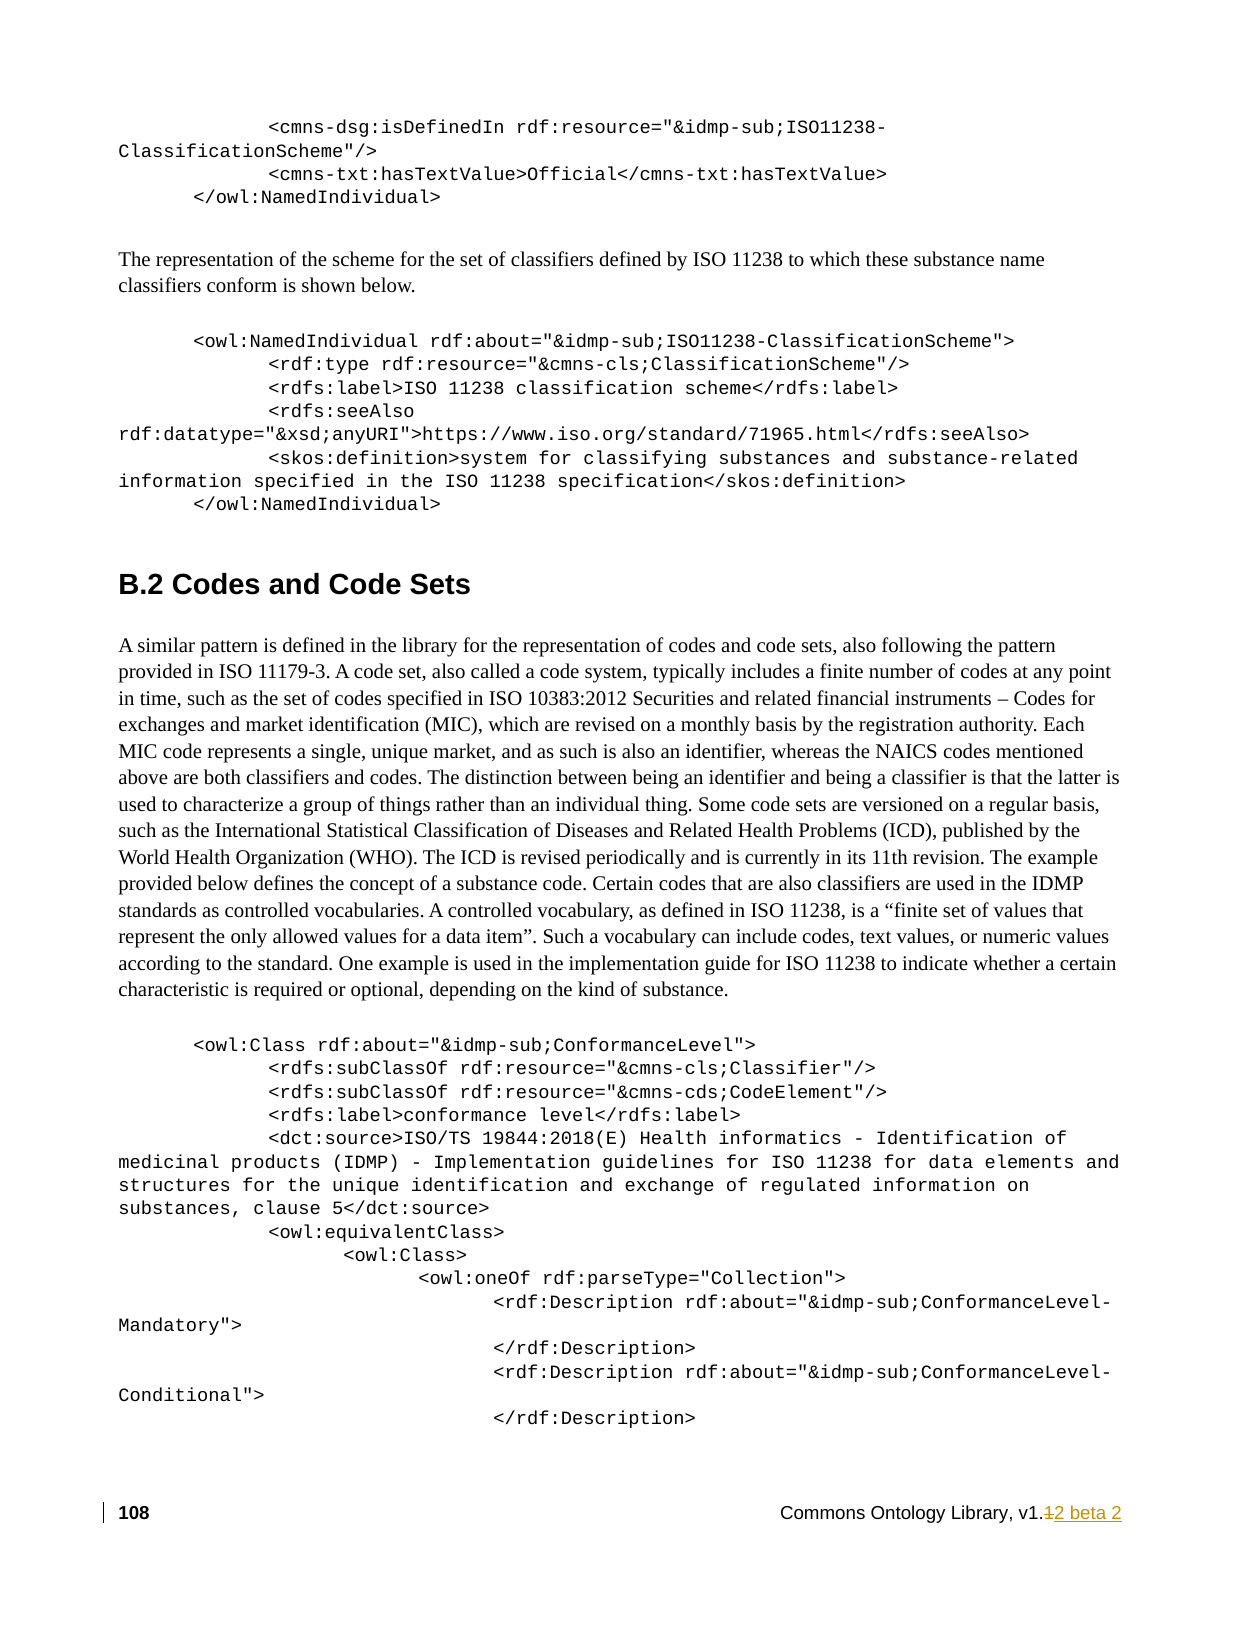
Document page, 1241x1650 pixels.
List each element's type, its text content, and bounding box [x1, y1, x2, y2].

subtitle B.2 Codes and Code Sets [118, 567, 1122, 600]
text </rdf:Description> [118, 1409, 1122, 1430]
text <rdfs:subClassOf rdf:resource="&cmns-cds;CodeElement"/> [118, 1082, 1122, 1104]
text The representation of the scheme for the set of classifiers defined by ISO 11238 to which these substance name classifiers conform is shown below. [118, 247, 1122, 297]
text <rdfs:subClassOf rdf:resource="&cmns-cls;Classifier"/> [118, 1059, 1122, 1080]
text <rdf:type rdf:resource="&cmns-cls;ClassificationScheme"/> [118, 355, 1122, 376]
text <rdf:Description rdf:about="&idmp-sub;ConformanceLevel-Conditional"> [118, 1362, 1122, 1407]
text <owl:equivalentClass> [118, 1222, 1122, 1244]
text <cmns-txt:hasTextValue>Official</cmns-txt:hasTextValue> [118, 165, 1122, 186]
text <rdfs:label>ISO 11238 classification scheme</rdfs:label> [118, 378, 1122, 400]
text <rdf:Description rdf:about="&idmp-sub;ConformanceLevel-Mandatory"> [118, 1292, 1122, 1337]
text <owl:Class> [118, 1246, 1122, 1267]
text A similar pattern is defined in the library for the representation of codes and code sets, also following the pattern provided in ISO 11179-3. A code set, also called a code system, typically includes a finite number of codes at any point in time, such as the set of codes specified in ISO 10383:2012 Securities and related financial instruments – Codes for exchanges and market identification (MIC), which are revised on a monthly basis by the registration authority. Each MIC code represents a single, unique market, and as such is also an identifier, whereas the NAICS codes mentioned above are both classifiers and codes. The distinction between being an identifier and being a classifier is that the latter is used to characterize a group of things rather than an individual thing. Some code sets are versioned on a regular basis, such as the International Statistical Classification of Diseases and Related Health Problems (ICD), published by the World Health Organization (WHO). The ICD is revised periodically and is currently in its 11th revision. The example provided below defines the concept of a substance code. Certain codes that are also classifiers are used in the IDMP standards as controlled vocabularies. A controlled vocabulary, as defined in ISO 11238, is a “finite set of values that represent the only allowed values for a data item”. Such a vocabulary can include codes, text values, or numeric values according to the standard. One example is used in the implementation guide for ISO 11238 to indicate whether a certain characteristic is required or optional, depending on the kind of substance. [118, 633, 1122, 1001]
text </owl:NamedIndividual> [118, 495, 1122, 516]
text <cmns-dsg:isDefinedIn rdf:resource="&idmp-sub;ISO11238-ClassificationScheme"/> [118, 118, 1122, 163]
text <owl:Class rdf:about="&idmp-sub;ConformanceLevel"> [118, 1036, 1122, 1057]
text </rdf:Description> [118, 1339, 1122, 1360]
text <owl:NamedIndividual rdf:about="&idmp-sub;ISO11238-ClassificationScheme"> [118, 332, 1122, 353]
text <skos:definition>system for classifying substances and substance-related information specified in the ISO 11238 specification</skos:definition> [118, 448, 1122, 493]
text <rdfs:seeAlso rdf:datatype="&xsd;anyURI">https://www.iso.org/standard/71965.html</rdfs:seeAlso> [118, 402, 1122, 446]
text <dct:source>ISO/TS 19844:2018(E) Health informatics - Identification of medicinal products (IDMP) - Implementation guidelines for ISO 11238 for data elements and structures for the unique identification and exchange of regulated information on substances, clause 5</dct:source> [118, 1129, 1122, 1220]
text <owl:oneOf rdf:parseType="Collection"> [118, 1269, 1122, 1290]
text <rdfs:label>conformance level</rdfs:label> [118, 1106, 1122, 1127]
text </owl:NamedIndividual> [118, 188, 1122, 209]
